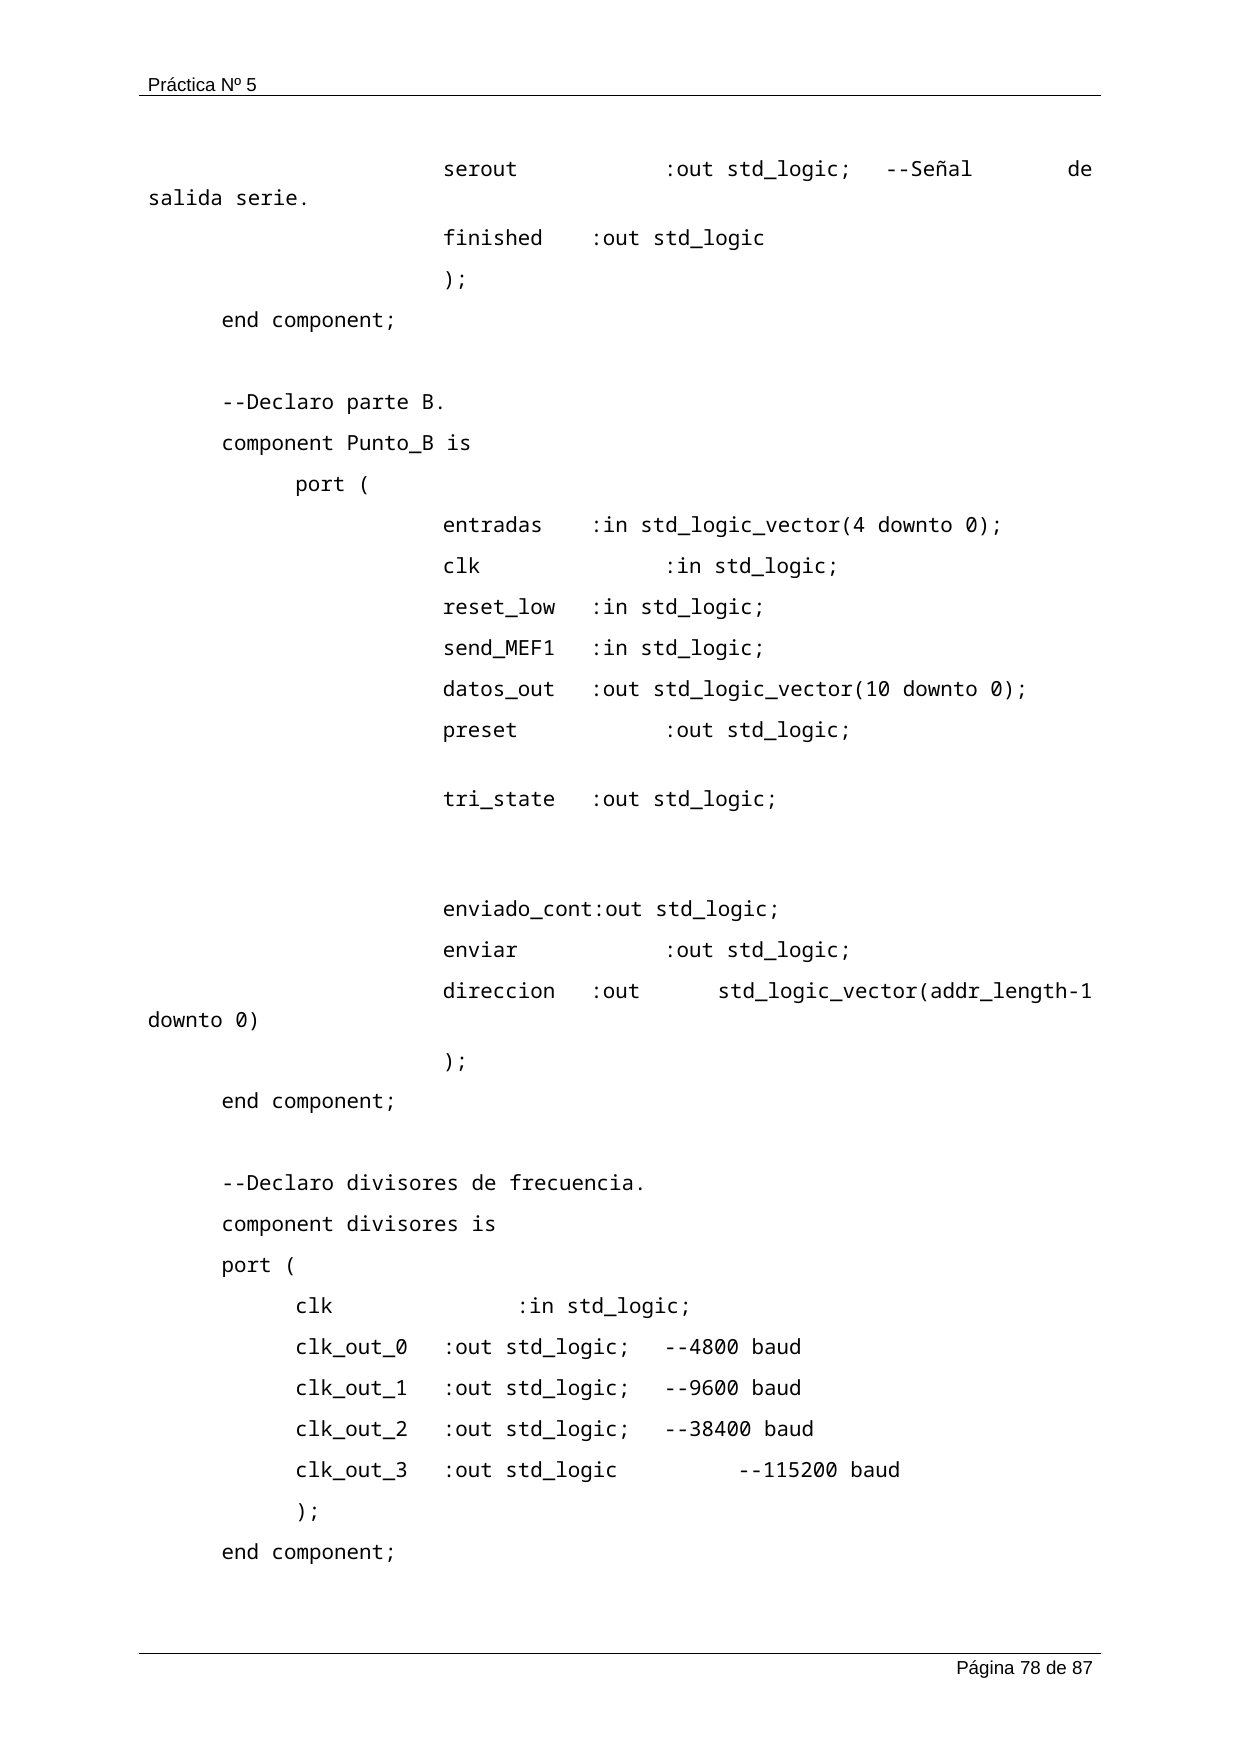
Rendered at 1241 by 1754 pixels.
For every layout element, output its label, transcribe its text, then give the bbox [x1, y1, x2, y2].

text clk_out_0 :out std_logic; --4800 baud [148, 1332, 1092, 1361]
text port ( [148, 1250, 1092, 1279]
text component Punto_B is [148, 428, 1092, 457]
text direccion :out std_logic_vector(addr_length-1 downto 0) [148, 976, 1092, 1033]
text component divisores is [148, 1209, 1092, 1238]
text ); [148, 1496, 1092, 1524]
text end component; [148, 1537, 1092, 1565]
text --Declaro parte B. [148, 387, 1092, 416]
text entradas :in std_logic_vector(4 downto 0); [148, 510, 1092, 538]
text clk :in std_logic; [148, 1291, 1092, 1320]
text clk_out_2 :out std_logic; --38400 baud [148, 1414, 1092, 1443]
text --Declaro divisores de frecuencia. [148, 1168, 1092, 1197]
text reset_low :in std_logic; [148, 592, 1092, 620]
text datos_out :out std_logic_vector(10 downto 0); [148, 674, 1092, 702]
text clk :in std_logic; [148, 551, 1092, 579]
text clk_out_1 :out std_logic; --9600 baud [148, 1373, 1092, 1402]
text serout :out std_logic; --Señal de salida serie. [148, 154, 1092, 211]
text preset :out std_logic; [148, 715, 1092, 772]
text finished :out std_logic [148, 223, 1092, 252]
text tri_state :out std_logic; [148, 784, 1092, 841]
text ); [148, 264, 1092, 293]
text clk_out_3 :out std_logic --115200 baud [148, 1455, 1092, 1483]
text port ( [148, 469, 1092, 498]
text end component; [148, 1087, 1092, 1115]
text end component; [148, 305, 1092, 334]
text ); [148, 1046, 1092, 1074]
text enviar :out std_logic; [148, 935, 1092, 964]
text enviado_cont:out std_logic; [148, 894, 1092, 923]
text send_MEF1 :in std_logic; [148, 633, 1092, 661]
